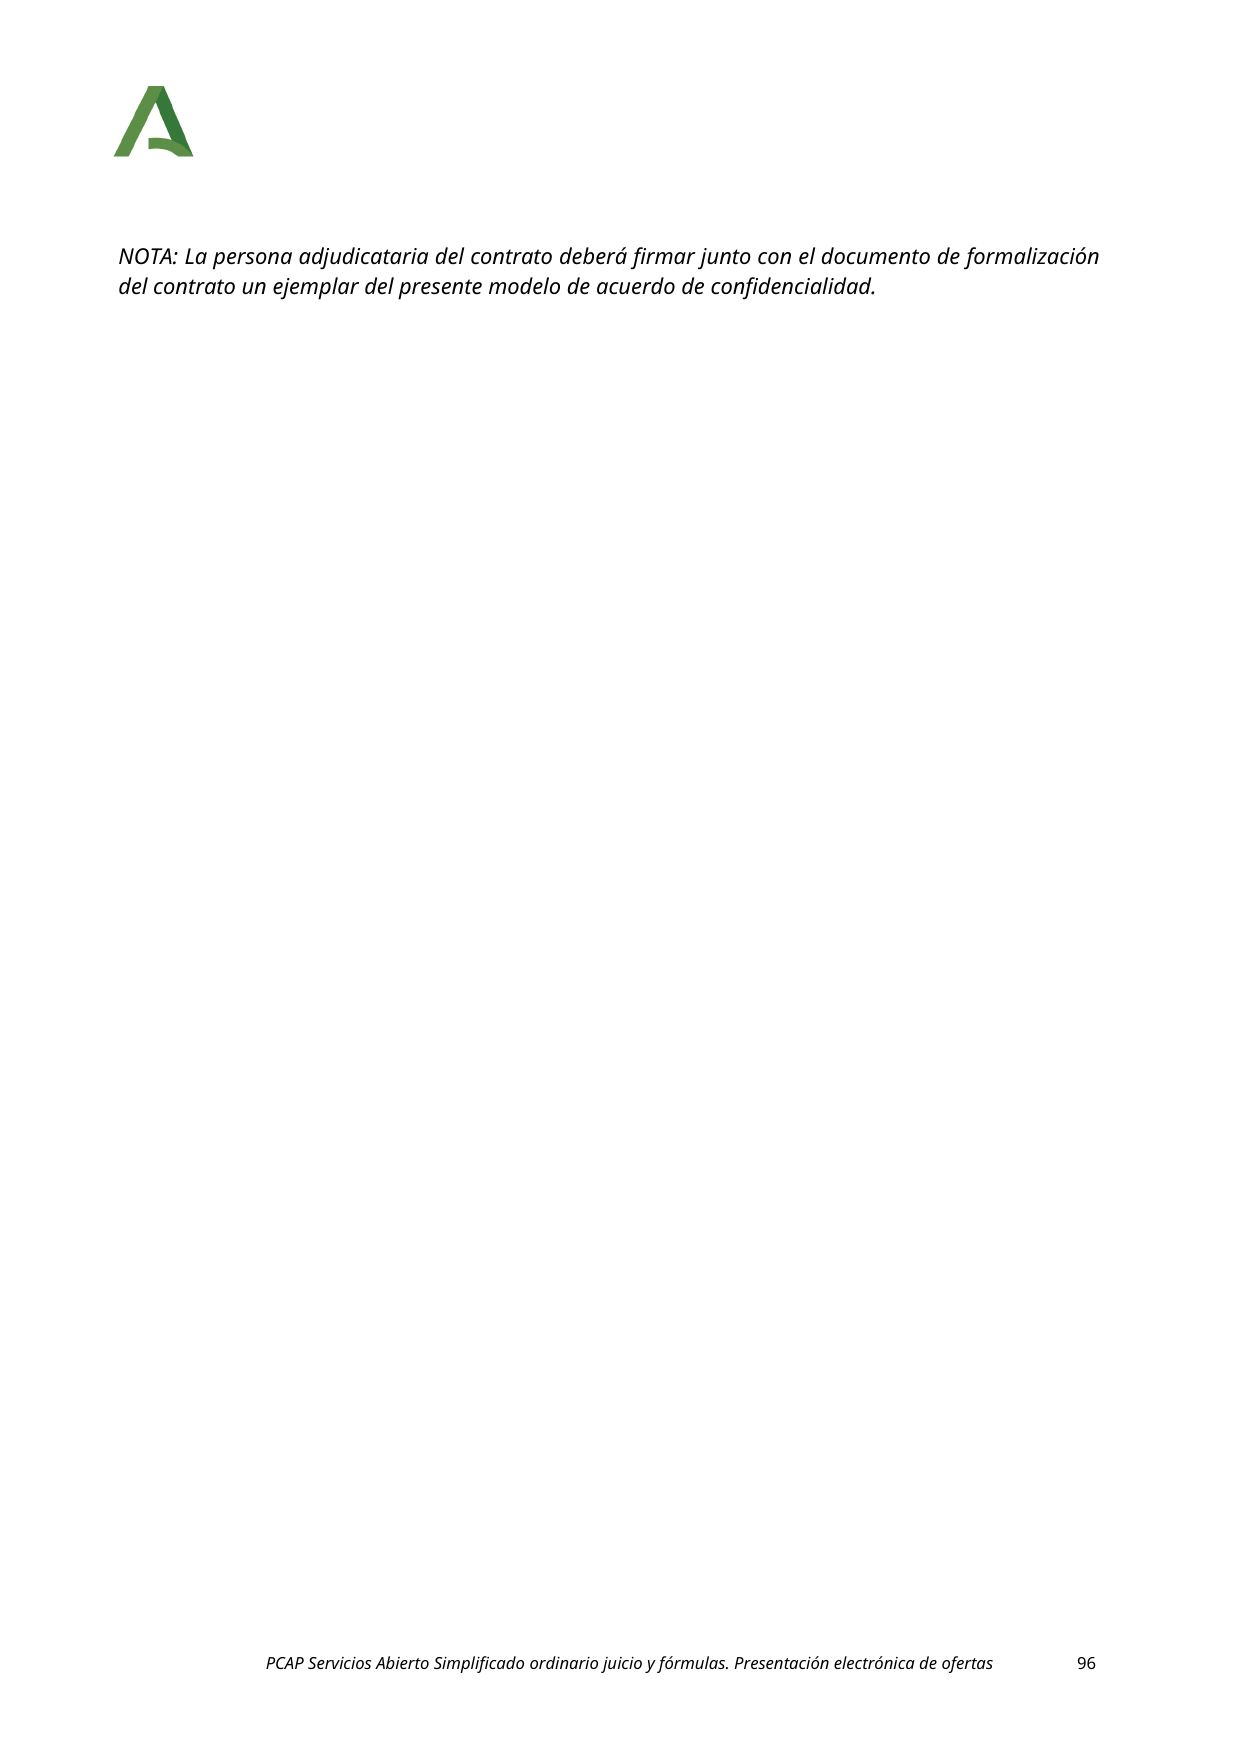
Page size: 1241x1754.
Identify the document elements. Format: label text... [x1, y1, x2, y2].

text NOTA: La persona adjudicataria del contrato deberá firmar junto con el documento de formalización del contrato un ejemplar del presente modelo de acuerdo de confidencialidad. [118, 241, 1104, 301]
picture [109, 81, 198, 161]
